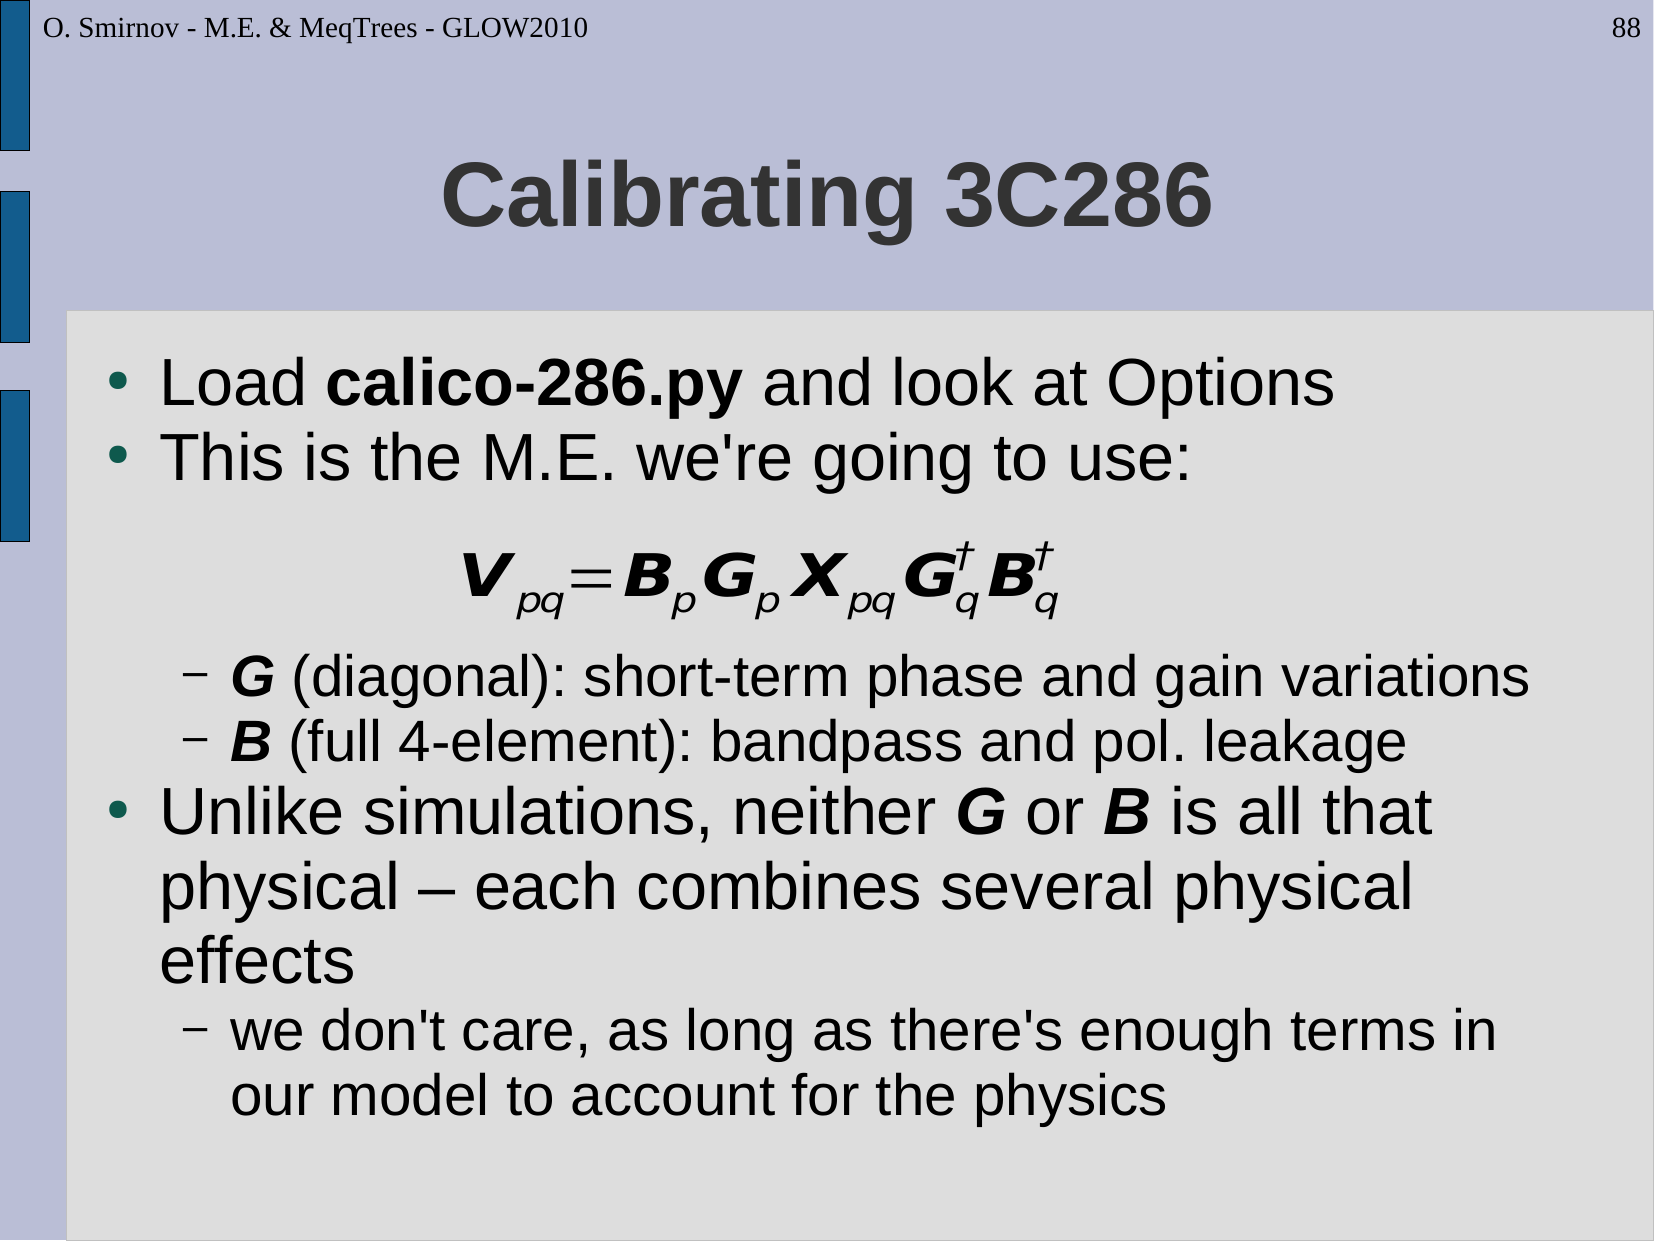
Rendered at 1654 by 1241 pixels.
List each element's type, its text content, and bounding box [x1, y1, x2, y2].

list Load calico-286.py and look at Options This is the M.E. we're going to use: G (diagonal): short-term phase and gain variations B (full 4-element): bandpass and pol. leakage Unlike simulations, neither G or B is all that physical – each combines several physical effects we don't care, as long as there's enough terms in our model to account for the physics [88, 344, 1595, 1129]
title Calibrating 3C286 [121, 98, 1534, 291]
chart [452, 534, 1063, 621]
